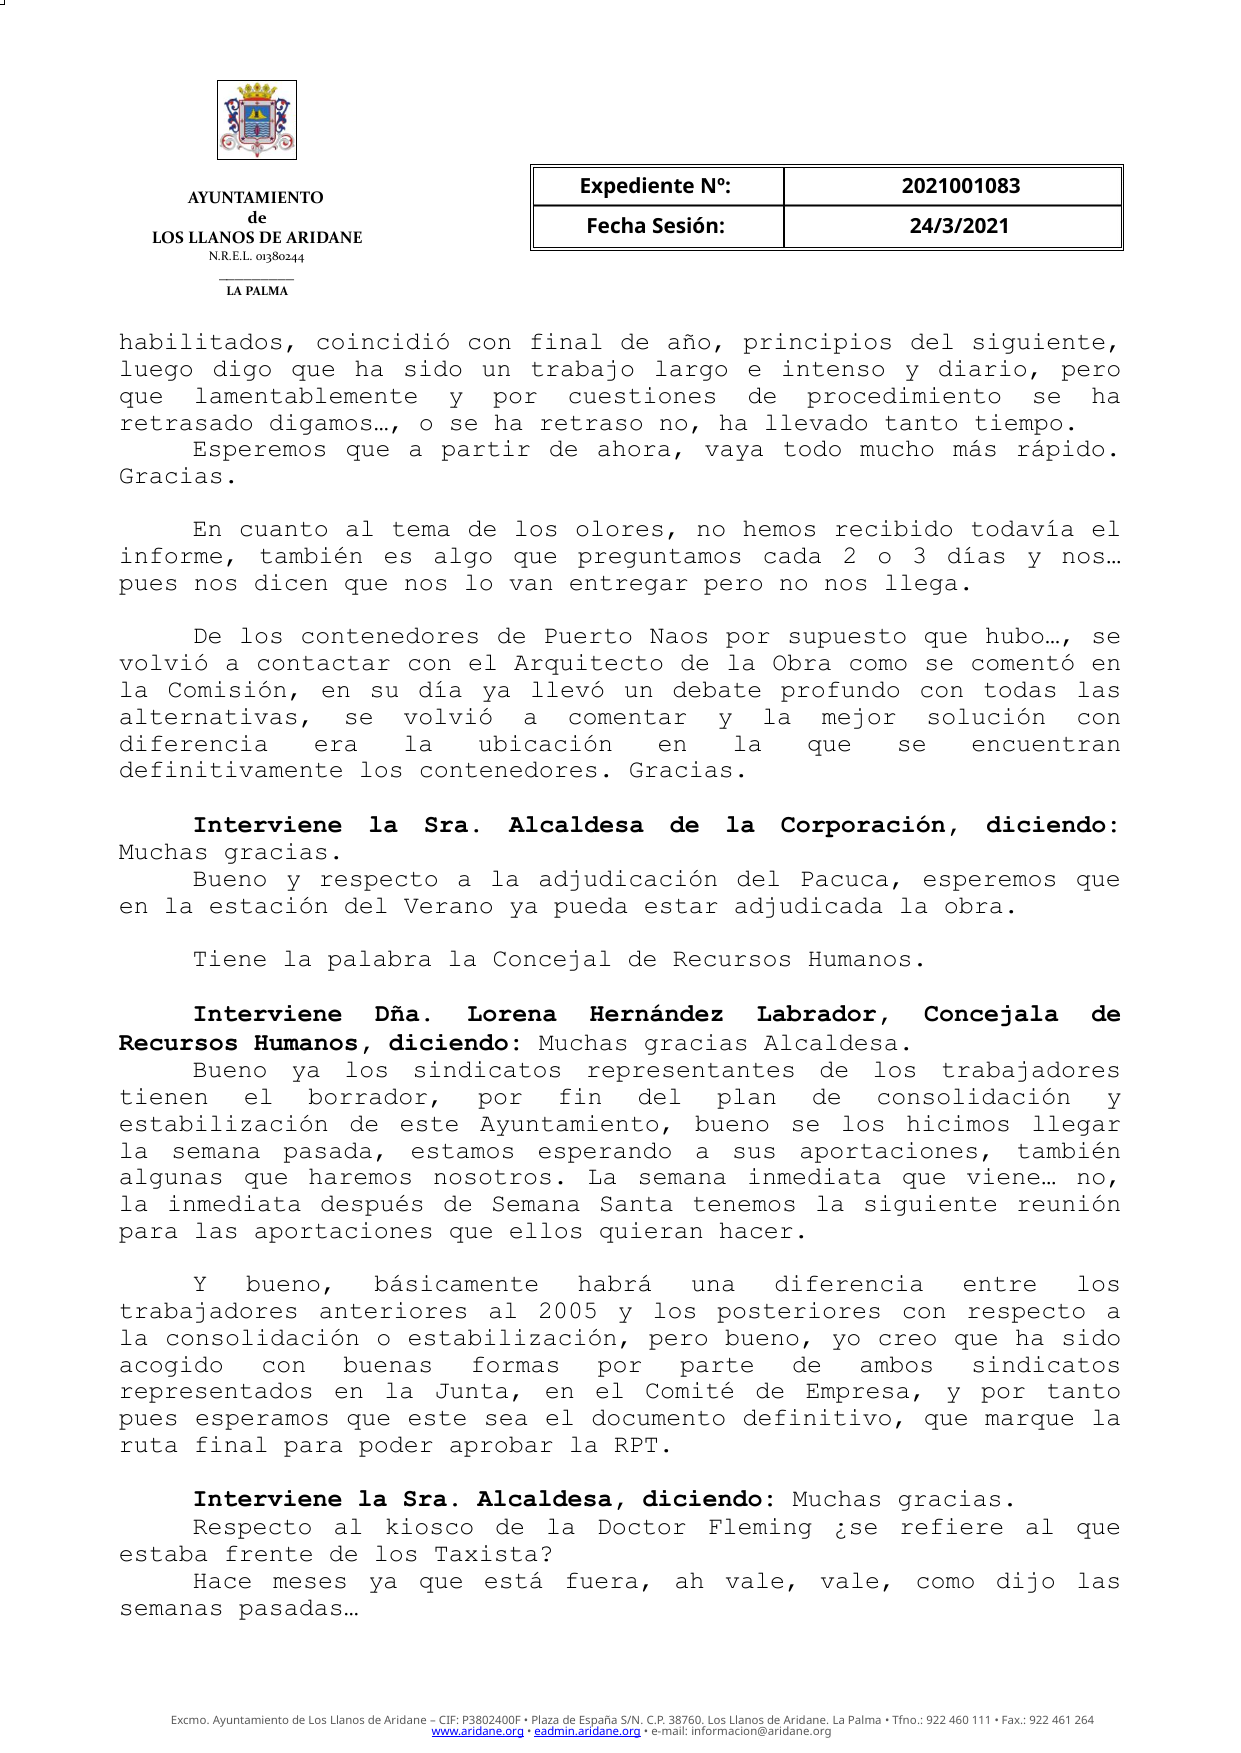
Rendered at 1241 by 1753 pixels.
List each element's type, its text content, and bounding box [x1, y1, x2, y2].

text alternativas, se volvió a comentar y la mejor solución con [119, 703, 1146, 730]
text Fecha Sesión: [586, 214, 761, 239]
text LOS LLANOS DE ARIDANE [152, 230, 387, 247]
text acogido con buenas formas por parte de ambos sindicatos [119, 1351, 1146, 1377]
text Bueno y respecto a la adjudicación del Pacuca, esperemos que [192, 865, 1146, 892]
text que lamentablemente y por cuestiones de procedimiento se ha [119, 382, 1146, 408]
text Tiene la palabra la Concejal de Recursos Humanos. [192, 944, 952, 972]
text 2021001083 [902, 173, 1059, 198]
text estabilización de este Ayuntamiento, bueno se los hicimos llegar [119, 1110, 1146, 1137]
text Y bueno, básicamente habrá una diferencia entre los [192, 1269, 1146, 1297]
text semanas pasadas… [119, 1593, 1146, 1620]
text luego digo que ha sido un trabajo largo e intenso y diario, pero [119, 355, 1146, 382]
text informe, también es algo que preguntamos cada 2 o 3 días y nos… [119, 542, 1146, 569]
text Interviene la Sra. Alcaldesa de la Corporación, diciendo: [192, 809, 1146, 838]
text algunas que haremos nosotros. La semana inmediata que viene… no, [119, 1163, 1146, 1190]
text la inmediata después de Semana Santa tenemos la siguiente reunión [119, 1190, 1146, 1217]
text pues esperamos que este sea el documento definitivo, que marque la [119, 1404, 1146, 1431]
text Muchas gracias. [119, 838, 1146, 865]
text Gracias. [119, 462, 1146, 489]
text ruta final para poder aprobar la RPT. [119, 1431, 1146, 1458]
text Respecto al kiosco de la Doctor Fleming ¿se refiere al que [192, 1512, 1146, 1540]
text Excmo. Ayuntamiento de Los Llanos de Aridane – CIF: P3802400F • Plaza de España S/N. C.P. 38760. Los Llanos de Aridane. La Palma • Tfno.: 922 460 111 • Fax.: 922 461 264 [171, 1713, 1095, 1727]
text www.aridane.org • eadmin.aridane.org • e-mail: informacion@aridane.org [431, 1724, 834, 1738]
picture [218, 81, 296, 159]
text representados en la Junta, en el Comité de Empresa, y por tanto [119, 1377, 1146, 1404]
text trabajadores anteriores al 2005 y los posteriores con respecto a [119, 1297, 1146, 1324]
text N.R.E.L. 01380244 [208, 250, 327, 262]
text diferencia era la ubicación en la que se encuentran [119, 730, 1146, 757]
text LA PALMA [226, 286, 317, 298]
text AYUNTAMIENTO [188, 190, 387, 207]
text 24/3/2021 [909, 214, 1059, 239]
text la semana pasada, estamos esperando a sus aportaciones, también [119, 1137, 1146, 1163]
text la Comisión, en su día ya llevó un debate profundo con todas las [119, 676, 1146, 703]
picture [531, 165, 1123, 250]
text tienen el borrador, por fin del plan de consolidación y [119, 1083, 1146, 1110]
text De los contenedores de Puerto Naos por supuesto que hubo…, se [192, 621, 1146, 649]
text en la estación del Verano ya pueda estar adjudicada la obra. [119, 892, 1146, 919]
text definitivamente los contenedores. Gracias. [119, 757, 1146, 783]
text estaba frente de los Taxista? [119, 1540, 1146, 1567]
text para las aportaciones que ellos quieran hacer. [119, 1217, 1146, 1244]
text pues nos dicen que nos lo van entregar pero no nos llega. [119, 569, 1146, 596]
text de [247, 210, 387, 227]
text volvió a contactar con el Arquitecto de la Obra como se comentó en [119, 649, 1146, 676]
text Expediente Nº: [579, 173, 761, 198]
text la consolidación o estabilización, pero bueno, yo creo que ha sido [119, 1324, 1146, 1351]
text Bueno ya los sindicatos representantes de los trabajadores [192, 1055, 1146, 1083]
text Interviene Dña. Lorena Hernández Labrador, Concejala de [192, 998, 1146, 1027]
text Hace meses ya que está fuera, ah vale, vale, como dijo las [192, 1567, 1146, 1593]
text ________ [226, 266, 317, 282]
text Recursos Humanos, diciendo: Muchas gracias Alcaldesa. [119, 1027, 1146, 1056]
text retrasado digamos…, o se ha retraso no, ha llevado tanto tiempo. [119, 408, 1146, 435]
text habilitados, coincidió con final de año, principios del siguiente, [119, 327, 1146, 355]
text _ [219, 266, 226, 279]
text Esperemos que a partir de ahora, vaya todo mucho más rápido. [192, 435, 1146, 462]
text Interviene la Sra. Alcaldesa, diciendo: Muchas gracias. [192, 1484, 1146, 1512]
text En cuanto al tema de los olores, no hemos recibido todavía el [192, 514, 1146, 542]
text _ [317, 266, 327, 282]
